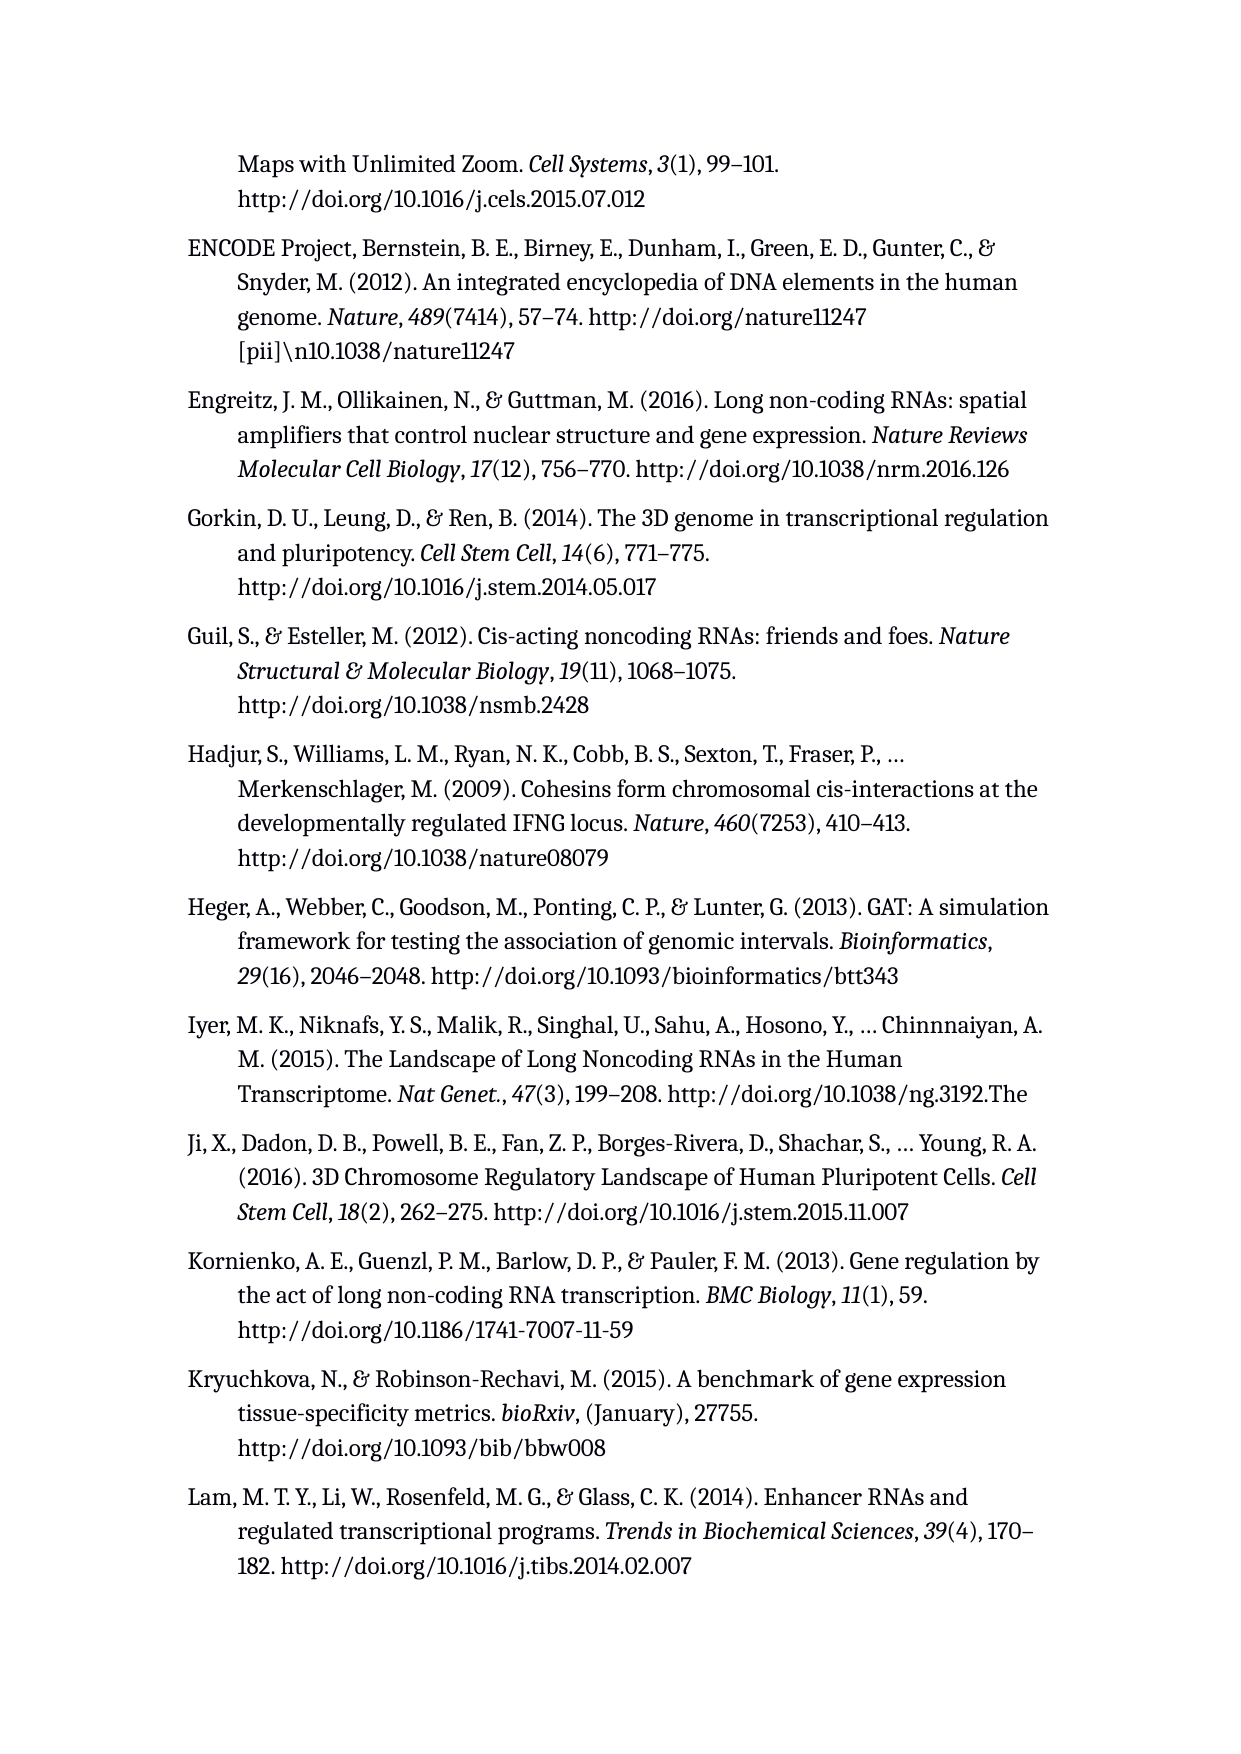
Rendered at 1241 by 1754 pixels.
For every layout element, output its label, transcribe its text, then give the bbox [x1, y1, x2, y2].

text ENCODE Project, Bernstein, B. E., Birney, E., Dunham, I., Green, E. D., Gunter, C., & Snyder, M. (2012). An integrated encyclopedia of DNA elements in the human genome. Nature, 489(7414), 57–74. http://doi.org/nature11247 [pii]\n10.1038/nature11247 [187, 233, 1053, 366]
text Kryuchkova, N., & Robinson-Rechavi, M. (2015). A benchmark of gene expression tissue-specificity metrics. bioRxiv, (January), 27755. http://doi.org/10.1093/bib/bbw008 [187, 1365, 1053, 1462]
text Iyer, M. K., Niknafs, Y. S., Malik, R., Singhal, U., Sahu, A., Hosono, Y., … Chinnnaiyan, A. M. (2015). The Landscape of Long Noncoding RNAs in the Human Transcriptome. Nat Genet., 47(3), 199–208. http://doi.org/10.1038/ng.3192.The [187, 1011, 1053, 1108]
text Kornienko, A. E., Guenzl, P. M., Barlow, D. P., & Pauler, F. M. (2013). Gene regulation by the act of long non-coding RNA transcription. BMC Biology, 11(1), 59. http://doi.org/10.1186/1741-7007-11-59 [187, 1247, 1053, 1344]
text Maps with Unlimited Zoom. Cell Systems, 3(1), 99–101. http://doi.org/10.1016/j.cels.2015.07.012 [187, 150, 1053, 213]
text Gorkin, D. U., Leung, D., & Ren, B. (2014). The 3D genome in transcriptional regulation and pluripotency. Cell Stem Cell, 14(6), 771–775. http://doi.org/10.1016/j.stem.2014.05.017 [187, 504, 1053, 602]
text Ji, X., Dadon, D. B., Powell, B. E., Fan, Z. P., Borges-Rivera, D., Shachar, S., … Young, R. A. (2016). 3D Chromosome Regulatory Landscape of Human Pluripotent Cells. Cell Stem Cell, 18(2), 262–275. http://doi.org/10.1016/j.stem.2015.11.007 [187, 1129, 1053, 1226]
text Engreitz, J. M., Ollikainen, N., & Guttman, M. (2016). Long non-coding RNAs: spatial amplifiers that control nuclear structure and gene expression. Nature Reviews Molecular Cell Biology, 17(12), 756–770. http://doi.org/10.1038/nrm.2016.126 [187, 386, 1053, 484]
text Guil, S., & Esteller, M. (2012). Cis-acting noncoding RNAs: friends and foes. Nature Structural & Molecular Biology, 19(11), 1068–1075. http://doi.org/10.1038/nsmb.2428 [187, 622, 1053, 720]
text Hadjur, S., Williams, L. M., Ryan, N. K., Cobb, B. S., Sexton, T., Fraser, P., … Merkenschlager, M. (2009). Cohesins form chromosomal cis-interactions at the developmentally regulated IFNG locus. Nature, 460(7253), 410–413. http://doi.org/10.1038/nature08079 [187, 740, 1053, 872]
text Lam, M. T. Y., Li, W., Rosenfeld, M. G., & Glass, C. K. (2014). Enhancer RNAs and regulated transcriptional programs. Trends in Biochemical Sciences, 39(4), 170–182. http://doi.org/10.1016/j.tibs.2014.02.007 [187, 1483, 1053, 1580]
text Heger, A., Webber, C., Goodson, M., Ponting, C. P., & Lunter, G. (2013). GAT: A simulation framework for testing the association of genomic intervals. Bioinformatics, 29(16), 2046–2048. http://doi.org/10.1093/bioinformatics/btt343 [187, 893, 1053, 990]
